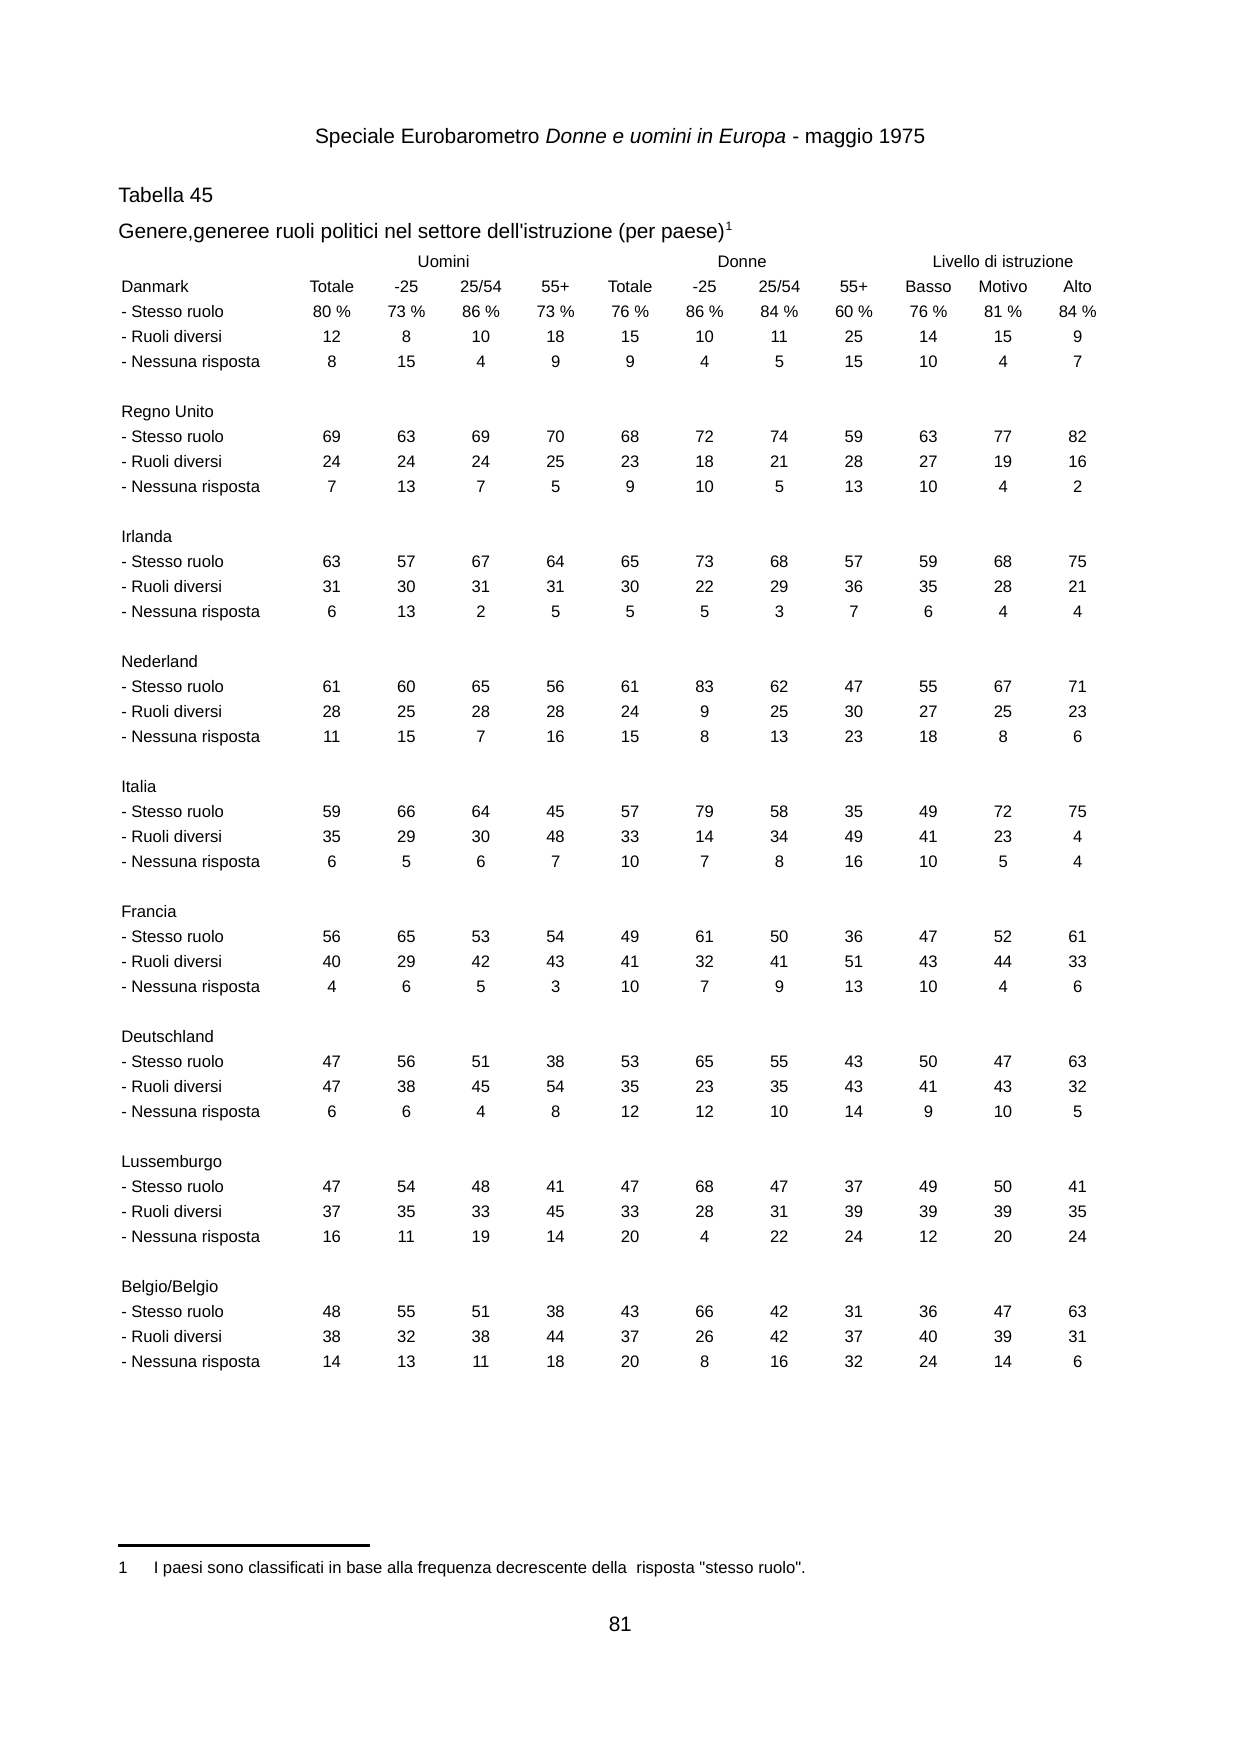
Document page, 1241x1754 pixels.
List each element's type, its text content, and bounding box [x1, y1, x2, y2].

table_cell [742, 899, 816, 924]
table_cell 49 [816, 824, 891, 849]
table_cell [369, 774, 443, 799]
table_cell 65 [369, 924, 443, 949]
table_cell 24 [593, 699, 667, 724]
table_cell 43 [816, 1074, 891, 1099]
table_cell 57 [369, 549, 443, 574]
table_cell 59 [294, 799, 369, 824]
table_cell 63 [891, 424, 966, 449]
table_cell 10 [891, 349, 966, 374]
table_cell [667, 1024, 742, 1049]
table_cell 70 [518, 424, 593, 449]
table_cell 68 [966, 549, 1040, 574]
table_cell [444, 1024, 518, 1049]
table_cell [593, 899, 667, 924]
table_cell [444, 399, 518, 424]
table_cell [593, 774, 667, 799]
table_cell 5 [1040, 1099, 1115, 1124]
table_cell 41 [518, 1174, 593, 1199]
table_cell 56 [369, 1049, 443, 1074]
table_cell [518, 374, 593, 399]
table_cell 30 [369, 574, 443, 599]
table_cell 69 [294, 424, 369, 449]
table_cell 37 [294, 1199, 369, 1224]
table_cell [1040, 999, 1115, 1024]
table_cell [593, 624, 667, 649]
table_cell [742, 749, 816, 774]
table_cell 10 [444, 324, 518, 349]
table_cell [518, 1274, 593, 1299]
table_cell 52 [966, 924, 1040, 949]
table_cell 50 [891, 1049, 966, 1074]
table_cell 6 [369, 1099, 443, 1124]
table_cell 75 [1040, 549, 1115, 574]
table_cell 29 [369, 949, 443, 974]
table_cell 65 [667, 1049, 742, 1074]
table_cell [667, 1249, 742, 1274]
table_cell 54 [369, 1174, 443, 1199]
table_cell 66 [369, 799, 443, 824]
table_cell [369, 999, 443, 1024]
table_cell [369, 524, 443, 549]
table_cell [444, 1149, 518, 1174]
table_cell 35 [1040, 1199, 1115, 1224]
table_cell 4 [1040, 599, 1115, 624]
text I paesi sono classificati in base alla frequenza decrescente della risposta "stesso ruolo". [118, 1557, 1122, 1577]
table_cell 13 [742, 724, 816, 749]
table_cell 8 [742, 849, 816, 874]
table_cell 12 [891, 1224, 966, 1249]
table_cell 25/54 [444, 274, 518, 299]
table_cell - Stesso ruolo [118, 424, 294, 449]
table_cell 71 [1040, 674, 1115, 699]
table_cell [667, 1124, 742, 1149]
table_cell 30 [593, 574, 667, 599]
table_cell 12 [667, 1099, 742, 1124]
table_cell [891, 524, 966, 549]
table_cell 36 [891, 1299, 966, 1324]
table_cell -25 [369, 274, 443, 299]
table_cell 47 [593, 1174, 667, 1199]
table_header Uomini [294, 249, 593, 274]
table_cell [593, 749, 667, 774]
table_cell 61 [294, 674, 369, 699]
table_cell 64 [518, 549, 593, 574]
table_cell 16 [294, 1224, 369, 1249]
table_cell [742, 374, 816, 399]
table_cell [294, 899, 369, 924]
table_cell 28 [444, 699, 518, 724]
table_cell [966, 899, 1040, 924]
table_cell Motivo [966, 274, 1040, 299]
table_cell [294, 874, 369, 899]
table_cell Regno Unito [118, 399, 294, 424]
table_cell [294, 1124, 369, 1149]
table_cell [444, 624, 518, 649]
table_cell 53 [444, 924, 518, 949]
table_cell [891, 374, 966, 399]
table_cell 41 [891, 1074, 966, 1099]
table_cell [816, 649, 891, 674]
table_cell 15 [369, 349, 443, 374]
table_cell - Ruoli diversi [118, 1324, 294, 1349]
table_cell [444, 749, 518, 774]
table_cell 14 [891, 324, 966, 349]
table_cell 56 [294, 924, 369, 949]
table_cell [369, 399, 443, 424]
table_cell 39 [891, 1199, 966, 1224]
table_cell Alto [1040, 274, 1115, 299]
table_cell 68 [742, 549, 816, 574]
table_cell 15 [593, 324, 667, 349]
table_cell 7 [294, 474, 369, 499]
table_cell 49 [891, 799, 966, 824]
table_cell [966, 749, 1040, 774]
table_cell 63 [369, 424, 443, 449]
table_cell [966, 399, 1040, 424]
table_cell [518, 399, 593, 424]
table_cell [369, 874, 443, 899]
table_cell 4 [1040, 824, 1115, 849]
table_cell 5 [742, 474, 816, 499]
table_cell [294, 399, 369, 424]
table_cell [294, 524, 369, 549]
table_cell 31 [294, 574, 369, 599]
table_cell [118, 499, 294, 524]
table_cell 10 [891, 974, 966, 999]
table_cell [742, 874, 816, 899]
table_cell 32 [1040, 1074, 1115, 1099]
table_cell 61 [1040, 924, 1115, 949]
table_cell 24 [444, 449, 518, 474]
table_cell [966, 499, 1040, 524]
table_cell 6 [444, 849, 518, 874]
table_cell 4 [667, 1224, 742, 1249]
table_cell [444, 774, 518, 799]
table_cell 47 [966, 1049, 1040, 1074]
table_cell Belgio/Belgio [118, 1274, 294, 1299]
table_cell 43 [966, 1074, 1040, 1099]
table_cell [667, 874, 742, 899]
table_cell 49 [593, 924, 667, 949]
table_cell 8 [667, 724, 742, 749]
table_cell 23 [593, 449, 667, 474]
table_cell 25/54 [742, 274, 816, 299]
table_cell [294, 374, 369, 399]
table_cell [816, 624, 891, 649]
table_cell 56 [518, 674, 593, 699]
table_cell - Ruoli diversi [118, 824, 294, 849]
table_cell 75 [1040, 799, 1115, 824]
table_cell 63 [294, 549, 369, 574]
table_cell - Ruoli diversi [118, 449, 294, 474]
table_cell [369, 624, 443, 649]
table_cell 19 [966, 449, 1040, 474]
table_cell [667, 374, 742, 399]
table_cell [966, 1024, 1040, 1049]
table_cell 43 [891, 949, 966, 974]
table_cell 47 [294, 1074, 369, 1099]
table_cell 39 [816, 1199, 891, 1224]
table_cell 4 [667, 349, 742, 374]
table_cell [518, 524, 593, 549]
table_cell [742, 399, 816, 424]
table_cell 29 [742, 574, 816, 599]
table_cell 33 [593, 824, 667, 849]
table_cell 13 [369, 474, 443, 499]
table_cell - Stesso ruolo [118, 1049, 294, 1074]
table_cell [891, 749, 966, 774]
table_cell 57 [593, 799, 667, 824]
table_cell [966, 1124, 1040, 1149]
table_cell 44 [518, 1324, 593, 1349]
table_cell 44 [966, 949, 1040, 974]
table_cell [369, 1249, 443, 1274]
table_cell [966, 1249, 1040, 1274]
table_cell [1040, 499, 1115, 524]
table_cell 4 [966, 349, 1040, 374]
table_cell 3 [518, 974, 593, 999]
table_cell 33 [444, 1199, 518, 1224]
table_cell 16 [518, 724, 593, 749]
table_cell 5 [742, 349, 816, 374]
table_cell 47 [891, 924, 966, 949]
table_cell 29 [369, 824, 443, 849]
table_cell [891, 899, 966, 924]
table_cell [444, 1274, 518, 1299]
table_cell [369, 1024, 443, 1049]
table_cell [891, 499, 966, 524]
table_cell [667, 749, 742, 774]
table_cell 73 [667, 549, 742, 574]
table_cell 6 [1040, 724, 1115, 749]
table_cell [891, 774, 966, 799]
table_cell 73 % [518, 299, 593, 324]
table_cell [742, 1024, 816, 1049]
table_cell [444, 1249, 518, 1274]
table_cell [369, 749, 443, 774]
table_cell 66 [667, 1299, 742, 1324]
table_cell - Nessuna risposta [118, 724, 294, 749]
table_cell - Ruoli diversi [118, 574, 294, 599]
table_cell - Nessuna risposta [118, 599, 294, 624]
table_cell 32 [369, 1324, 443, 1349]
table_cell 64 [444, 799, 518, 824]
table_cell 14 [966, 1349, 1040, 1374]
table_cell 9 [667, 699, 742, 724]
text Genere,generee ruoli politici nel settore dell'istruzione (per paese) [118, 219, 1122, 243]
table_cell 4 [444, 349, 518, 374]
table_cell [891, 1249, 966, 1274]
table_cell 6 [294, 849, 369, 874]
table_cell 86 % [444, 299, 518, 324]
table_cell 55 [742, 1049, 816, 1074]
table_cell [593, 1249, 667, 1274]
table_cell [593, 499, 667, 524]
table_cell [593, 1274, 667, 1299]
table_cell Lussemburgo [118, 1149, 294, 1174]
table_cell [444, 999, 518, 1024]
table_cell - Nessuna risposta [118, 349, 294, 374]
table_cell 23 [1040, 699, 1115, 724]
table_cell 8 [667, 1349, 742, 1374]
table_cell [1040, 899, 1115, 924]
table_cell [1040, 774, 1115, 799]
table_cell 51 [444, 1299, 518, 1324]
table_cell 8 [966, 724, 1040, 749]
table_cell [1040, 374, 1115, 399]
table_cell 34 [742, 824, 816, 849]
table_cell [444, 374, 518, 399]
table_cell [294, 749, 369, 774]
table_cell 35 [742, 1074, 816, 1099]
table_cell [891, 1274, 966, 1299]
table_cell 43 [816, 1049, 891, 1074]
table_cell 50 [742, 924, 816, 949]
table_cell 57 [816, 549, 891, 574]
table_cell - Stesso ruolo [118, 549, 294, 574]
table_cell 7 [444, 474, 518, 499]
table_cell 42 [742, 1299, 816, 1324]
table_cell 50 [966, 1174, 1040, 1199]
table_cell 38 [444, 1324, 518, 1349]
table_cell [667, 524, 742, 549]
table_cell [966, 374, 1040, 399]
table_cell [444, 649, 518, 674]
table_cell [294, 1149, 369, 1174]
table_cell 60 [369, 674, 443, 699]
table_cell - Nessuna risposta [118, 849, 294, 874]
table_cell 47 [294, 1174, 369, 1199]
table_cell 19 [444, 1224, 518, 1249]
table_cell 9 [742, 974, 816, 999]
table_cell 27 [891, 449, 966, 474]
table_cell 25 [369, 699, 443, 724]
table_cell 15 [966, 324, 1040, 349]
table_cell 36 [816, 924, 891, 949]
table_cell 67 [444, 549, 518, 574]
table_cell 7 [667, 974, 742, 999]
table_cell [294, 499, 369, 524]
table_cell [667, 399, 742, 424]
table_cell 16 [816, 849, 891, 874]
table_cell [593, 874, 667, 899]
table_cell 83 [667, 674, 742, 699]
table_cell 31 [518, 574, 593, 599]
table_cell [816, 899, 891, 924]
table_cell [742, 1249, 816, 1274]
table_cell [369, 1149, 443, 1174]
table_cell 27 [891, 699, 966, 724]
table_cell - Ruoli diversi [118, 1199, 294, 1224]
table_cell 84 % [742, 299, 816, 324]
table_cell [742, 999, 816, 1024]
table_cell [294, 774, 369, 799]
table_cell 31 [1040, 1324, 1115, 1349]
table_cell 5 [444, 974, 518, 999]
table_cell - Stesso ruolo [118, 299, 294, 324]
table_cell 47 [294, 1049, 369, 1074]
table_cell 10 [742, 1099, 816, 1124]
table_cell 10 [667, 324, 742, 349]
table_cell [816, 1274, 891, 1299]
table_cell [369, 649, 443, 674]
table_cell 8 [518, 1099, 593, 1124]
table_cell 67 [966, 674, 1040, 699]
table_cell 32 [816, 1349, 891, 1374]
table_cell 60 % [816, 299, 891, 324]
table_cell Deutschland [118, 1024, 294, 1049]
table_cell [593, 374, 667, 399]
table_cell 40 [891, 1324, 966, 1349]
table_cell 11 [742, 324, 816, 349]
table_cell 15 [816, 349, 891, 374]
table_cell 15 [593, 724, 667, 749]
table_cell [444, 1124, 518, 1149]
table_cell [593, 999, 667, 1024]
table_cell [816, 399, 891, 424]
table_cell 28 [667, 1199, 742, 1224]
table_cell 6 [294, 599, 369, 624]
table_cell [1040, 1249, 1115, 1274]
table_cell 14 [667, 824, 742, 849]
table_cell 72 [966, 799, 1040, 824]
table_cell 4 [966, 974, 1040, 999]
table_cell [294, 999, 369, 1024]
table_cell [667, 1274, 742, 1299]
table_cell 14 [518, 1224, 593, 1249]
table_cell [816, 499, 891, 524]
table_cell 48 [294, 1299, 369, 1324]
table_cell Nederland [118, 649, 294, 674]
table_cell 14 [816, 1099, 891, 1124]
table_cell 35 [369, 1199, 443, 1224]
table_cell 28 [966, 574, 1040, 599]
table_cell [1040, 399, 1115, 424]
table_cell [742, 624, 816, 649]
table_cell [667, 1149, 742, 1174]
table_cell 5 [966, 849, 1040, 874]
table_cell [118, 1124, 294, 1149]
table_cell [891, 1149, 966, 1174]
table_cell [369, 1274, 443, 1299]
table_cell [966, 624, 1040, 649]
table_cell 21 [1040, 574, 1115, 599]
table_cell 42 [742, 1324, 816, 1349]
table_cell 61 [593, 674, 667, 699]
table_cell 9 [518, 349, 593, 374]
table_cell 73 % [369, 299, 443, 324]
table_header Donne [593, 249, 891, 274]
table_cell [891, 1024, 966, 1049]
table_cell 28 [816, 449, 891, 474]
table_cell 7 [1040, 349, 1115, 374]
table_cell 20 [593, 1224, 667, 1249]
table_cell 37 [816, 1174, 891, 1199]
table_cell 51 [444, 1049, 518, 1074]
table_cell [891, 999, 966, 1024]
table_cell [593, 524, 667, 549]
table_cell 13 [369, 1349, 443, 1374]
table_cell [369, 499, 443, 524]
table_cell 9 [593, 474, 667, 499]
table_cell 76 % [593, 299, 667, 324]
table_cell 31 [742, 1199, 816, 1224]
table_cell 20 [966, 1224, 1040, 1249]
table_cell 4 [966, 599, 1040, 624]
table_cell 77 [966, 424, 1040, 449]
table_cell 9 [891, 1099, 966, 1124]
table_cell 10 [891, 849, 966, 874]
table_cell 55+ [518, 274, 593, 299]
table_cell [593, 1149, 667, 1174]
table_cell [816, 874, 891, 899]
table_cell 49 [891, 1174, 966, 1199]
table_cell [1040, 1124, 1115, 1149]
table_cell [816, 1149, 891, 1174]
table_cell 13 [816, 474, 891, 499]
table_cell 5 [369, 849, 443, 874]
table_cell Basso [891, 274, 966, 299]
table_cell [966, 774, 1040, 799]
table_cell [1040, 624, 1115, 649]
table_cell 55+ [816, 274, 891, 299]
table_cell Italia [118, 774, 294, 799]
table_cell 81 % [966, 299, 1040, 324]
table_cell 68 [593, 424, 667, 449]
table_cell [518, 999, 593, 1024]
table_cell [369, 1124, 443, 1149]
table_cell 30 [444, 824, 518, 849]
table_cell 25 [966, 699, 1040, 724]
table_cell 24 [369, 449, 443, 474]
table_cell 18 [518, 1349, 593, 1374]
table_cell [518, 899, 593, 924]
table_cell 16 [742, 1349, 816, 1374]
table_cell [1040, 874, 1115, 899]
table_cell 18 [667, 449, 742, 474]
table_cell 8 [294, 349, 369, 374]
table_cell [667, 774, 742, 799]
table_cell 25 [816, 324, 891, 349]
table_cell 7 [667, 849, 742, 874]
table_cell 39 [966, 1324, 1040, 1349]
table_cell [294, 649, 369, 674]
table_cell [118, 874, 294, 899]
table_cell 16 [1040, 449, 1115, 474]
table_cell 30 [816, 699, 891, 724]
table_cell [891, 874, 966, 899]
table_cell [593, 649, 667, 674]
table_cell - Ruoli diversi [118, 1074, 294, 1099]
table_cell 23 [667, 1074, 742, 1099]
table_cell 76 % [891, 299, 966, 324]
table_header [118, 249, 294, 274]
table_cell 54 [518, 924, 593, 949]
table_cell [518, 774, 593, 799]
table_cell 7 [518, 849, 593, 874]
table_cell [444, 874, 518, 899]
table_cell 43 [518, 949, 593, 974]
table_cell [294, 624, 369, 649]
table_cell 86 % [667, 299, 742, 324]
table_cell 10 [966, 1099, 1040, 1124]
table_cell 32 [667, 949, 742, 974]
table_cell 2 [444, 599, 518, 624]
table_cell [966, 874, 1040, 899]
table_cell 63 [1040, 1299, 1115, 1324]
table_cell [1040, 749, 1115, 774]
table_cell [518, 499, 593, 524]
table_cell 9 [593, 349, 667, 374]
table_cell Totale [294, 274, 369, 299]
table_cell [444, 899, 518, 924]
table_cell 84 % [1040, 299, 1115, 324]
table_cell 47 [966, 1299, 1040, 1324]
table_cell 28 [518, 699, 593, 724]
table_cell [518, 1249, 593, 1274]
table_cell 6 [294, 1099, 369, 1124]
table_cell 24 [294, 449, 369, 474]
table_cell 54 [518, 1074, 593, 1099]
table_cell 22 [667, 574, 742, 599]
table_cell 48 [518, 824, 593, 849]
table_cell 2 [1040, 474, 1115, 499]
table_cell 10 [667, 474, 742, 499]
table_cell Irlanda [118, 524, 294, 549]
table_cell 47 [742, 1174, 816, 1199]
table_cell - Nessuna risposta [118, 1349, 294, 1374]
table_cell [518, 874, 593, 899]
table_cell [593, 1124, 667, 1149]
table_cell [1040, 649, 1115, 674]
table_cell [518, 1149, 593, 1174]
table_cell 41 [593, 949, 667, 974]
table_cell [1040, 1024, 1115, 1049]
table_cell 38 [518, 1049, 593, 1074]
table_cell 41 [1040, 1174, 1115, 1199]
table_cell 9 [1040, 324, 1115, 349]
table_cell Totale [593, 274, 667, 299]
table_cell 68 [667, 1174, 742, 1199]
table_cell 12 [593, 1099, 667, 1124]
table_cell 5 [518, 599, 593, 624]
table_cell 20 [593, 1349, 667, 1374]
table_cell [742, 1124, 816, 1149]
table_cell [966, 999, 1040, 1024]
table_cell 22 [742, 1224, 816, 1249]
table_cell - Stesso ruolo [118, 674, 294, 699]
table_cell - Nessuna risposta [118, 1224, 294, 1249]
table_cell [444, 499, 518, 524]
table_cell [518, 749, 593, 774]
table_cell 23 [966, 824, 1040, 849]
table_cell 35 [593, 1074, 667, 1099]
table_cell [294, 1024, 369, 1049]
table_cell 31 [444, 574, 518, 599]
table_cell [816, 374, 891, 399]
table_cell 18 [518, 324, 593, 349]
table_cell [966, 649, 1040, 674]
table_cell 59 [816, 424, 891, 449]
table_cell 61 [667, 924, 742, 949]
table_cell 72 [667, 424, 742, 449]
table_cell [518, 624, 593, 649]
table_cell - Nessuna risposta [118, 474, 294, 499]
table_cell 79 [667, 799, 742, 824]
table_cell 13 [816, 974, 891, 999]
table_cell - Stesso ruolo [118, 1174, 294, 1199]
table_cell 15 [369, 724, 443, 749]
table_cell 10 [891, 474, 966, 499]
table_cell 80 % [294, 299, 369, 324]
table_cell [816, 1124, 891, 1149]
table_cell 33 [593, 1199, 667, 1224]
table_cell 6 [1040, 1349, 1115, 1374]
table_cell 24 [1040, 1224, 1115, 1249]
table_cell 12 [294, 324, 369, 349]
table_cell 41 [891, 824, 966, 849]
table_cell [593, 399, 667, 424]
table_cell 6 [369, 974, 443, 999]
table_cell [742, 774, 816, 799]
table_cell 11 [369, 1224, 443, 1249]
table_cell [118, 999, 294, 1024]
table_cell 43 [593, 1299, 667, 1324]
table_cell 65 [444, 674, 518, 699]
table_cell [593, 1024, 667, 1049]
table_cell - Ruoli diversi [118, 324, 294, 349]
table_cell 37 [593, 1324, 667, 1349]
table_cell [118, 624, 294, 649]
table_cell Francia [118, 899, 294, 924]
table_cell [742, 649, 816, 674]
table_cell - Ruoli diversi [118, 949, 294, 974]
table_cell 4 [294, 974, 369, 999]
table_cell [518, 1124, 593, 1149]
table_cell [891, 649, 966, 674]
table_cell [1040, 1149, 1115, 1174]
table_cell 6 [1040, 974, 1115, 999]
table_cell 24 [816, 1224, 891, 1249]
table_cell [118, 1249, 294, 1274]
table_cell 51 [816, 949, 891, 974]
table_cell 59 [891, 549, 966, 574]
table_cell -25 [667, 274, 742, 299]
table_cell 82 [1040, 424, 1115, 449]
table_cell - Stesso ruolo [118, 799, 294, 824]
table_cell [444, 524, 518, 549]
table_cell [667, 999, 742, 1024]
table_header Livello di istruzione [891, 249, 1115, 274]
table_cell 38 [518, 1299, 593, 1324]
table_cell [118, 749, 294, 774]
table_cell [742, 1274, 816, 1299]
table_cell 58 [742, 799, 816, 824]
table_cell 36 [816, 574, 891, 599]
table_cell [816, 999, 891, 1024]
table_cell 7 [816, 599, 891, 624]
table_cell 5 [518, 474, 593, 499]
table_cell 10 [593, 849, 667, 874]
table_cell 31 [816, 1299, 891, 1324]
table_cell 5 [593, 599, 667, 624]
table_cell [667, 624, 742, 649]
table_cell - Ruoli diversi [118, 699, 294, 724]
table_cell [518, 1024, 593, 1049]
table_cell - Nessuna risposta [118, 1099, 294, 1124]
table_cell [1040, 1274, 1115, 1299]
table_cell 4 [444, 1099, 518, 1124]
table_cell 6 [891, 599, 966, 624]
table_cell 4 [966, 474, 1040, 499]
text Tabella 45 [118, 183, 1122, 207]
table_cell [294, 1249, 369, 1274]
table_cell 25 [742, 699, 816, 724]
table_cell [816, 1024, 891, 1049]
table_cell [369, 374, 443, 399]
table_cell 55 [369, 1299, 443, 1324]
table_cell 8 [369, 324, 443, 349]
table_cell [891, 1124, 966, 1149]
table_cell 65 [593, 549, 667, 574]
table_cell 11 [294, 724, 369, 749]
table_cell 41 [742, 949, 816, 974]
table_cell 21 [742, 449, 816, 474]
table_cell [891, 624, 966, 649]
table_cell 11 [444, 1349, 518, 1374]
table_cell 45 [444, 1074, 518, 1099]
table_cell 5 [667, 599, 742, 624]
table_cell 25 [518, 449, 593, 474]
table_cell [742, 499, 816, 524]
table_cell 10 [593, 974, 667, 999]
table_cell 40 [294, 949, 369, 974]
table_cell 47 [816, 674, 891, 699]
table_cell [742, 524, 816, 549]
table_cell 63 [1040, 1049, 1115, 1074]
table_cell 14 [294, 1349, 369, 1374]
table_cell 55 [891, 674, 966, 699]
table_cell 18 [891, 724, 966, 749]
table_cell 35 [294, 824, 369, 849]
table_cell 35 [816, 799, 891, 824]
table_cell [369, 899, 443, 924]
table_cell 74 [742, 424, 816, 449]
table_cell Danmark [118, 274, 294, 299]
table_cell 37 [816, 1324, 891, 1349]
table_cell 26 [667, 1324, 742, 1349]
table_cell [816, 749, 891, 774]
table_cell 53 [593, 1049, 667, 1074]
table_cell 24 [891, 1349, 966, 1374]
table_cell 62 [742, 674, 816, 699]
table_cell [1040, 524, 1115, 549]
table_cell [966, 524, 1040, 549]
table_cell [118, 374, 294, 399]
table_cell [966, 1149, 1040, 1174]
table_cell 39 [966, 1199, 1040, 1224]
table_cell [518, 649, 593, 674]
table_cell 38 [294, 1324, 369, 1349]
table_cell 23 [816, 724, 891, 749]
table_cell 3 [742, 599, 816, 624]
table_cell 48 [444, 1174, 518, 1199]
table_cell 7 [444, 724, 518, 749]
table_cell 69 [444, 424, 518, 449]
table_cell [667, 899, 742, 924]
table_cell - Nessuna risposta [118, 974, 294, 999]
table_cell 38 [369, 1074, 443, 1099]
table_cell - Stesso ruolo [118, 1299, 294, 1324]
table_cell 45 [518, 799, 593, 824]
table_cell 13 [369, 599, 443, 624]
table_cell [816, 524, 891, 549]
table_cell [816, 1249, 891, 1274]
table_cell [816, 774, 891, 799]
table_cell 42 [444, 949, 518, 974]
table_cell 45 [518, 1199, 593, 1224]
table_cell [966, 1274, 1040, 1299]
table_cell [891, 399, 966, 424]
table_cell 28 [294, 699, 369, 724]
table_cell 4 [1040, 849, 1115, 874]
table_cell [667, 499, 742, 524]
table_cell - Stesso ruolo [118, 924, 294, 949]
table_cell [667, 649, 742, 674]
table_cell [742, 1149, 816, 1174]
table_cell 33 [1040, 949, 1115, 974]
table_cell [294, 1274, 369, 1299]
table_cell 35 [891, 574, 966, 599]
